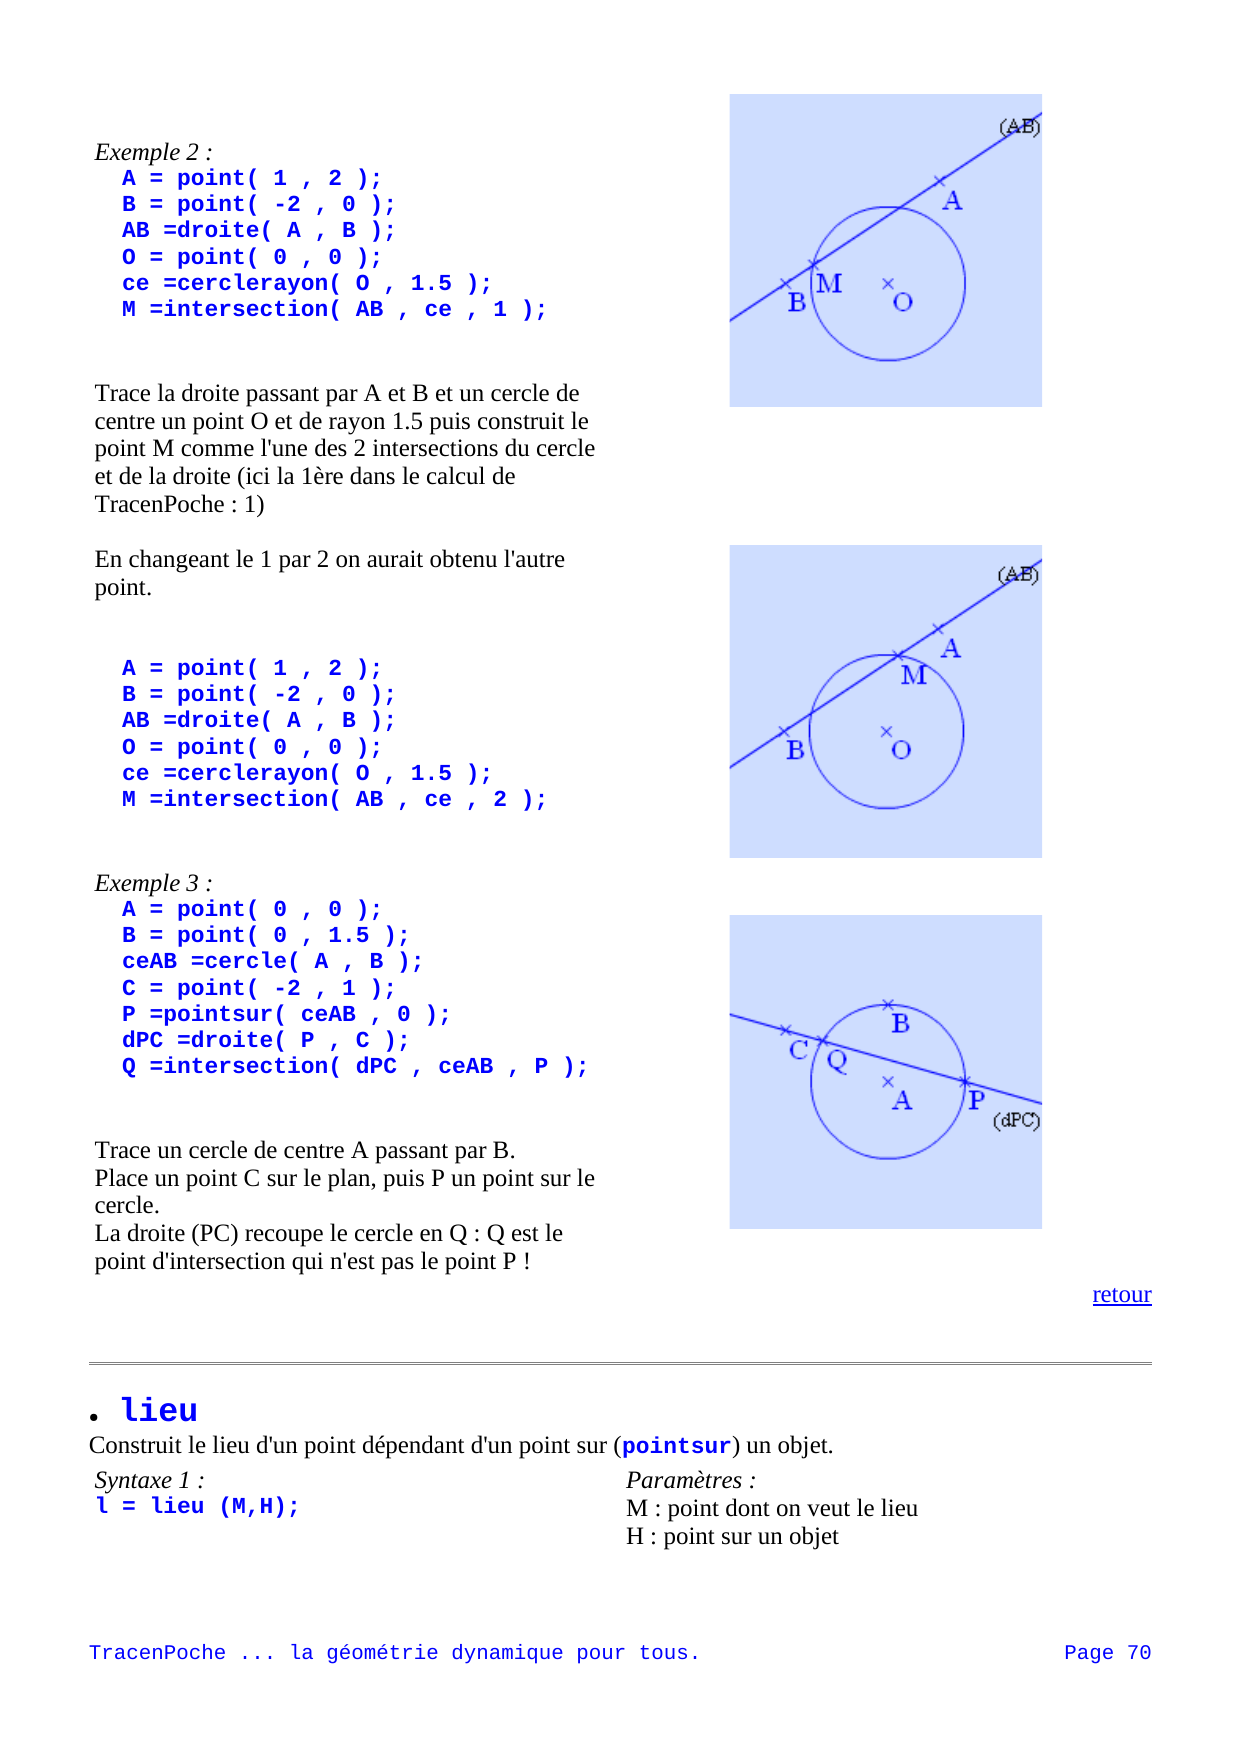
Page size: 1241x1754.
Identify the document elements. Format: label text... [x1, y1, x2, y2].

table_header Paramètres : M : point dont on veut le lieu H : point sur un objet [620, 1461, 1152, 1555]
list lieu [88, 1394, 1152, 1432]
text retour [88, 1280, 1152, 1308]
picture [729, 94, 1043, 407]
table_cell Exemple 3 : A = point( 0 , 0 ); B = point( 0 , 1.5 ); ceAB =cercle( A , B ); C = point( -2 , 1 ); P =pointsur( ceAB , 0 ); dPC =droite( P , C ); Q =intersection( dPC , ceAB , P ); Trace un cercle de centre A passant par B. Place un point C sur le plan, puis P un point sur le cercle. La droite (PC) recoupe le cercle en Q : Q est le point d'intersection qui n'est pas le point P ! [89, 864, 620, 1280]
table_cell [620, 864, 1152, 1280]
table_cell Exemple 2 : A = point( 1 , 2 ); B = point( -2 , 0 ); AB =droite( A , B ); O = point( 0 , 0 ); ce =cerclerayon( O , 1.5 ); M =intersection( AB , ce , 1 ); Trace la droite passant par A et B et un cercle de centre un point O et de rayon 1.5 puis construit le point M comme l'une des 2 intersections du cercle et de la droite (ici la 1ère dans le calcul de TracenPoche : 1) En changeant le 1 par 2 on aurait obtenu l'autre point. A = point( 1 , 2 ); B = point( -2 , 0 ); AB =droite( A , B ); O = point( 0 , 0 ); ce =cerclerayon( O , 1.5 ); M =intersection( AB , ce , 2 ); [89, 89, 620, 863]
table_cell [620, 89, 1152, 863]
picture [729, 545, 1043, 858]
text Construit le lieu d'un point dépendant d'un point sur (pointsur) un objet. [88, 1432, 1152, 1461]
table_header Syntaxe 1 : l = lieu (M,H); [89, 1461, 620, 1555]
picture [729, 915, 1043, 1229]
